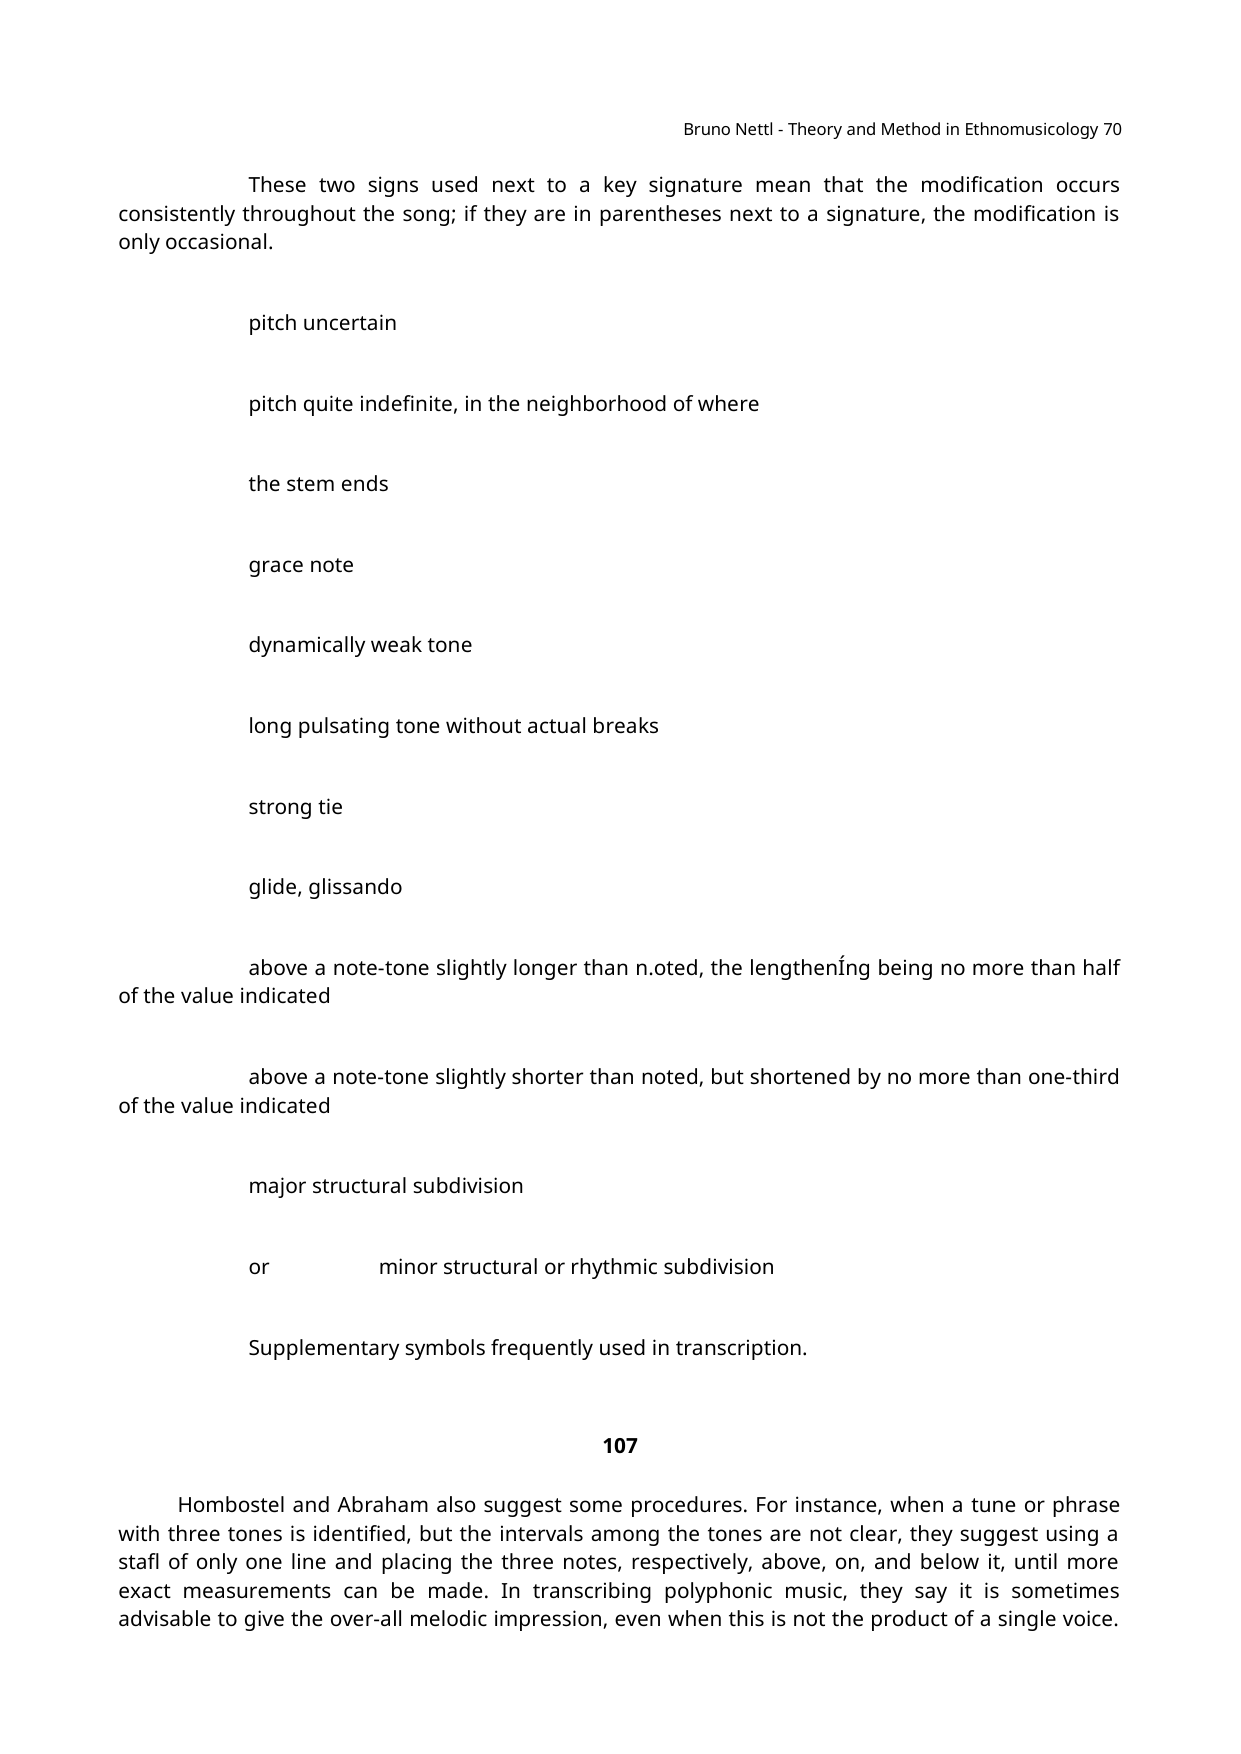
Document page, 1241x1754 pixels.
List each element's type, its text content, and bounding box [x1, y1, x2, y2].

text glide, glissando [118, 872, 1122, 901]
text the stem ends [118, 469, 1122, 498]
text long pulsating tone without actual breaks [118, 711, 1122, 739]
text pitch uncertain [118, 308, 1122, 336]
text dynamically weak tone [118, 630, 1122, 659]
text major structural subdivision [118, 1171, 1122, 1200]
text These two signs used next to a key signature mean that the modification occurs consistently throughout the song; if they are in parentheses next to a signature, the modification is only occasional. [118, 170, 1122, 256]
text above a note-tone slightly shorter than noted, but shortened by no more than one-third of the value indicated [118, 1062, 1122, 1119]
text Hombostel and Abraham also suggest some procedures. For instance, when a tune or phrase with three tones is identified, but the intervals among the tones are not clear, they suggest using a stafl of only one line and placing the three notes, respectively, above, on, and below it, until more exact measurements can be made. In transcribing polyphonic music, they say it is sometimes advisable to give the over-all melodic impression, even when this is not the product of a single voice. [118, 1490, 1122, 1633]
text pitch quite indefinite, in the neighborhood of where [118, 388, 1122, 417]
text 107 [118, 1431, 1122, 1460]
text strong tie [118, 792, 1122, 820]
text above a note-tone slightly longer than n.oted, the lengthenÍng being no more than half of the value indicated [118, 953, 1122, 1010]
text grace note [118, 550, 1122, 578]
text Supplementary symbols frequently used in transcription. [118, 1332, 1122, 1361]
text or minor structural or rhythmic subdivision [118, 1252, 1122, 1280]
